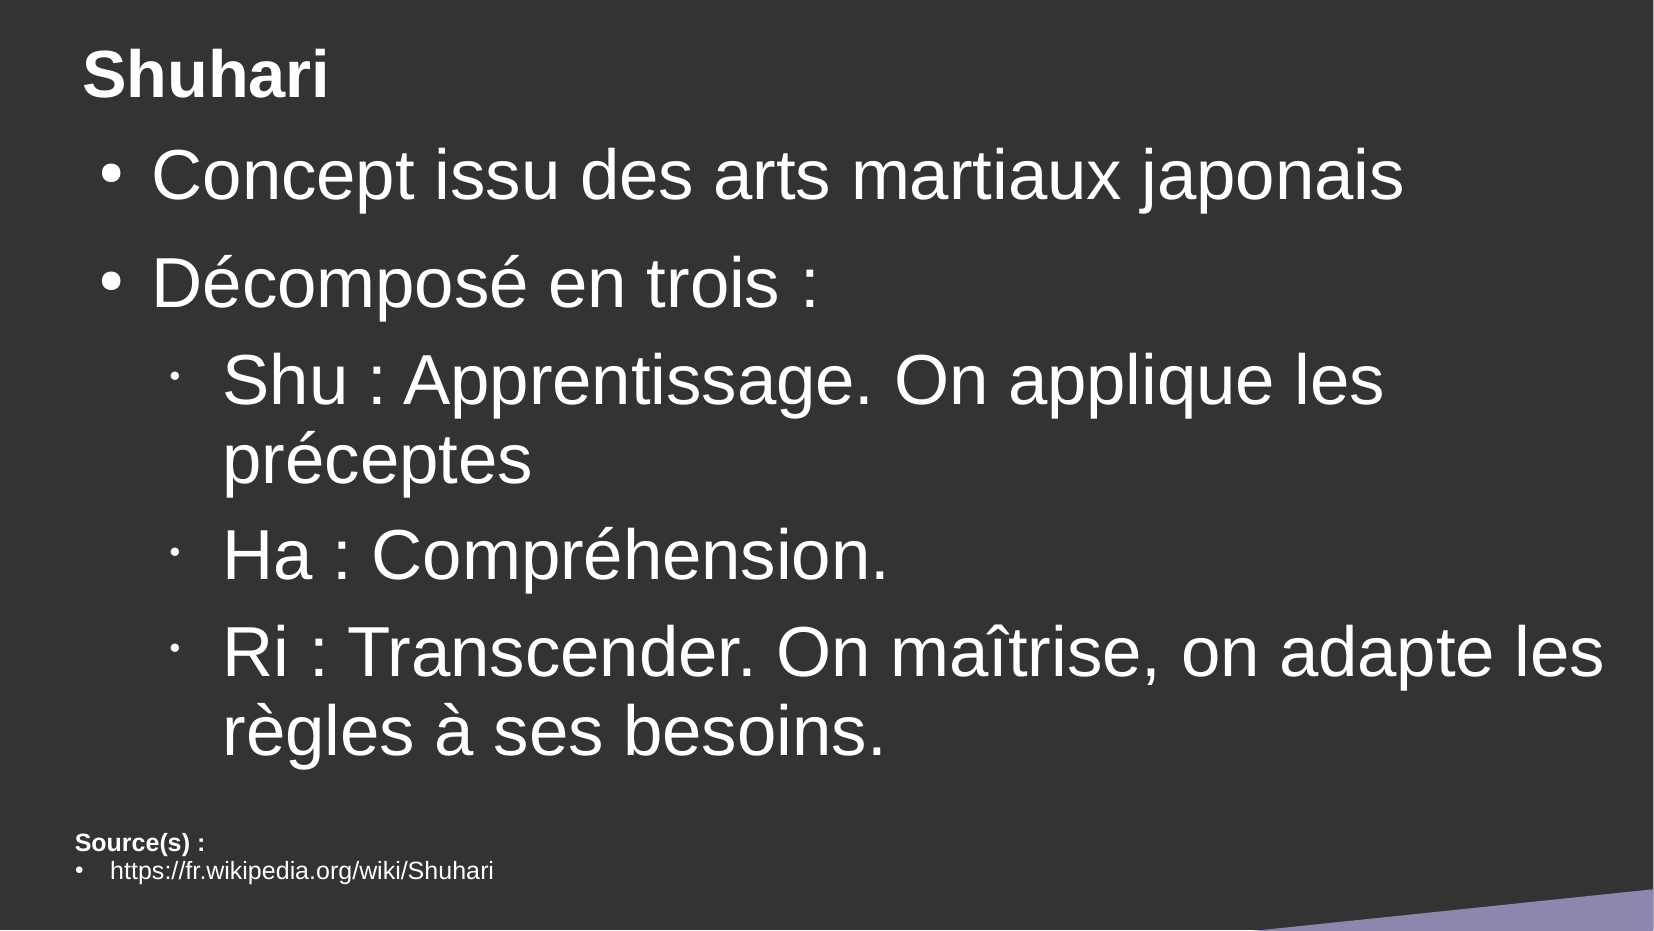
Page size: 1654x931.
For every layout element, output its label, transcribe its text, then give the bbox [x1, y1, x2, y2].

text_box [1252, 889, 1654, 931]
list Concept issu des arts martiaux japonais Décomposé en trois : Shu : Apprentissage. On applique les préceptes Ha : Compréhension. Ri : Transcender. On maîtrise, on adapte les règles à ses besoins. [80, 135, 1620, 777]
title Shuhari [82, 37, 1571, 122]
text_box Source(s) : https://fr.wikipedia.org/wiki/Shuhari [59, 821, 1546, 920]
